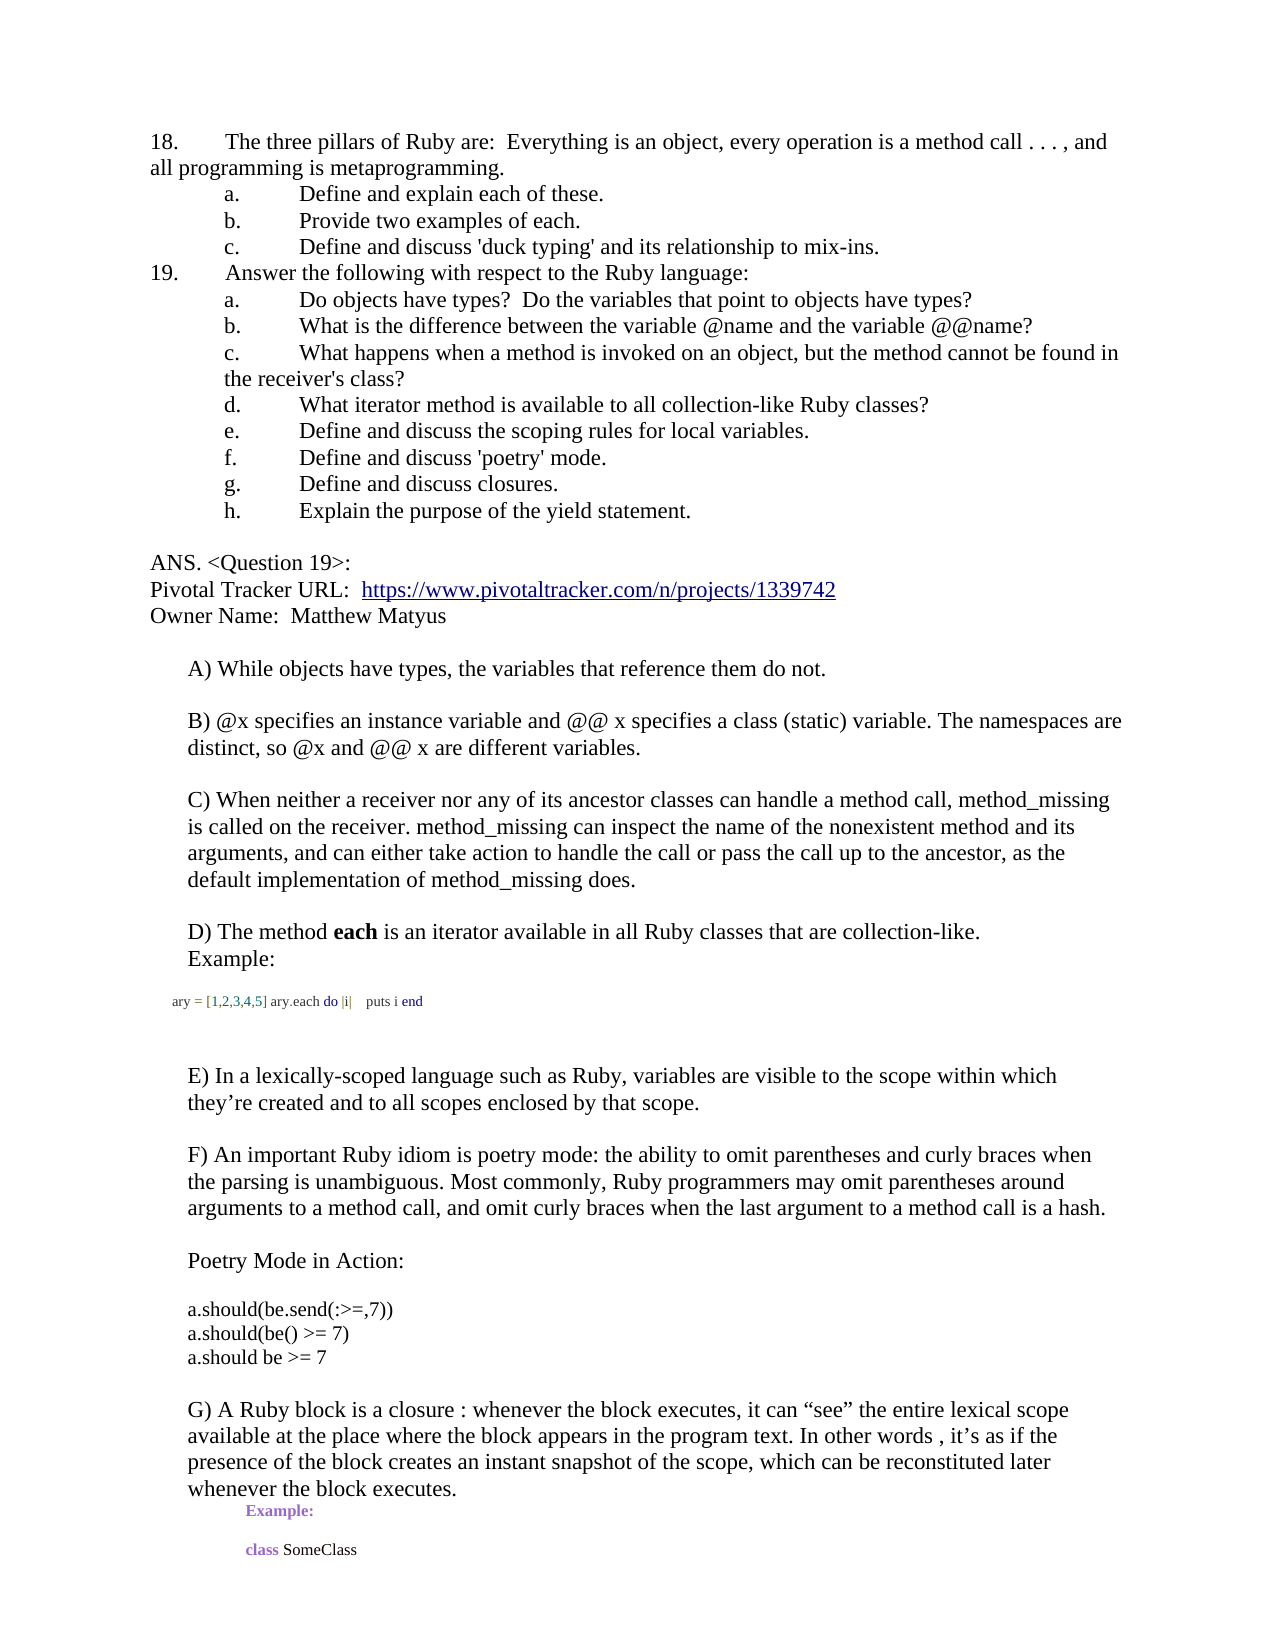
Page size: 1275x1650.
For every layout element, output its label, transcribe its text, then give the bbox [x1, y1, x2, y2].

text 18. The three pillars of Ruby are: Everything is an object, every operation is a method call . . . , and all programming is metaprogramming. [150, 128, 1125, 180]
text Owner Name: Matthew Matyus [150, 602, 1125, 628]
text E) In a lexically-scoped language such as Ruby, variables are visible to the scope within which they’re created and to all scopes enclosed by that scope. [187, 1062, 1125, 1115]
text d. What iterator method is available to all collection-like Ruby classes? [224, 391, 1125, 418]
text h. Explain the purpose of the yield statement. [224, 497, 1125, 523]
text a. Do objects have types? Do the variables that point to objects have types? [224, 286, 1125, 312]
text c. What happens when a method is invoked on an object, but the method cannot be found in the receiver's class? [224, 338, 1125, 391]
text 19. Answer the following with respect to the Ruby language: [150, 259, 1125, 286]
text A) While objects have types, the variables that reference them do not. [187, 655, 1125, 681]
text a.should(be() >= 7) [150, 1321, 1125, 1345]
text b. What is the difference between the variable @name and the variable @@name? [224, 312, 1125, 338]
text B) @x specifies an instance variable and @@ x specifies a class (static) variable. The namespaces are distinct, so @x and @@ x are different variables. [187, 707, 1125, 760]
text ANS. <Question 19>: [150, 549, 1125, 576]
text a. Define and explain each of these. [224, 180, 1125, 207]
text g. Define and discuss closures. [224, 470, 1125, 497]
text F) An important Ruby idiom is poetry mode: the ability to omit parentheses and curly braces when the parsing is unambiguous. Most commonly, Ruby programmers may omit parentheses around arguments to a method call, and omit curly braces when the last argument to a method call is a hash. [187, 1141, 1125, 1220]
text C) When neither a receiver nor any of its ancestor classes can handle a method call, method_missing is called on the receiver. method_missing can inspect the name of the nonexistent method and its arguments, and can either take action to handle the call or pass the call up to the ancestor, as the default implementation of method_missing does. [187, 787, 1125, 892]
text c. Define and discuss 'duck typing' and its relationship to mix-ins. [224, 233, 1125, 259]
text f. Define and discuss 'poetry' mode. [224, 444, 1125, 470]
text Example: [187, 945, 1125, 971]
text D) The method each is an iterator available in all Ruby classes that are collection-like. [187, 918, 1125, 945]
text a.should be >= 7 [150, 1345, 1125, 1369]
text class SomeClass [150, 1539, 1125, 1559]
text Example: [150, 1501, 1125, 1520]
text b. Provide two examples of each. [224, 207, 1125, 233]
text Pivotal Tracker URL: https://www.pivotaltracker.com/n/projects/1339742 [150, 576, 1125, 602]
text a.should(be.send(:>=,7)) [150, 1297, 1125, 1321]
text Poetry Mode in Action: [187, 1247, 1125, 1273]
text ary = [1,2,3,4,5] ary.each do |i| puts i end [150, 991, 1125, 1009]
text G) A Ruby block is a closure : whenever the block executes, it can “see” the entire lexical scope available at the place where the block appears in the program text. In other words , it’s as if the presence of the block creates an instant snapshot of the scope, which can be reconstituted later whenever the block executes. [187, 1396, 1125, 1501]
text e. Define and discuss the scoping rules for local variables. [224, 418, 1125, 444]
